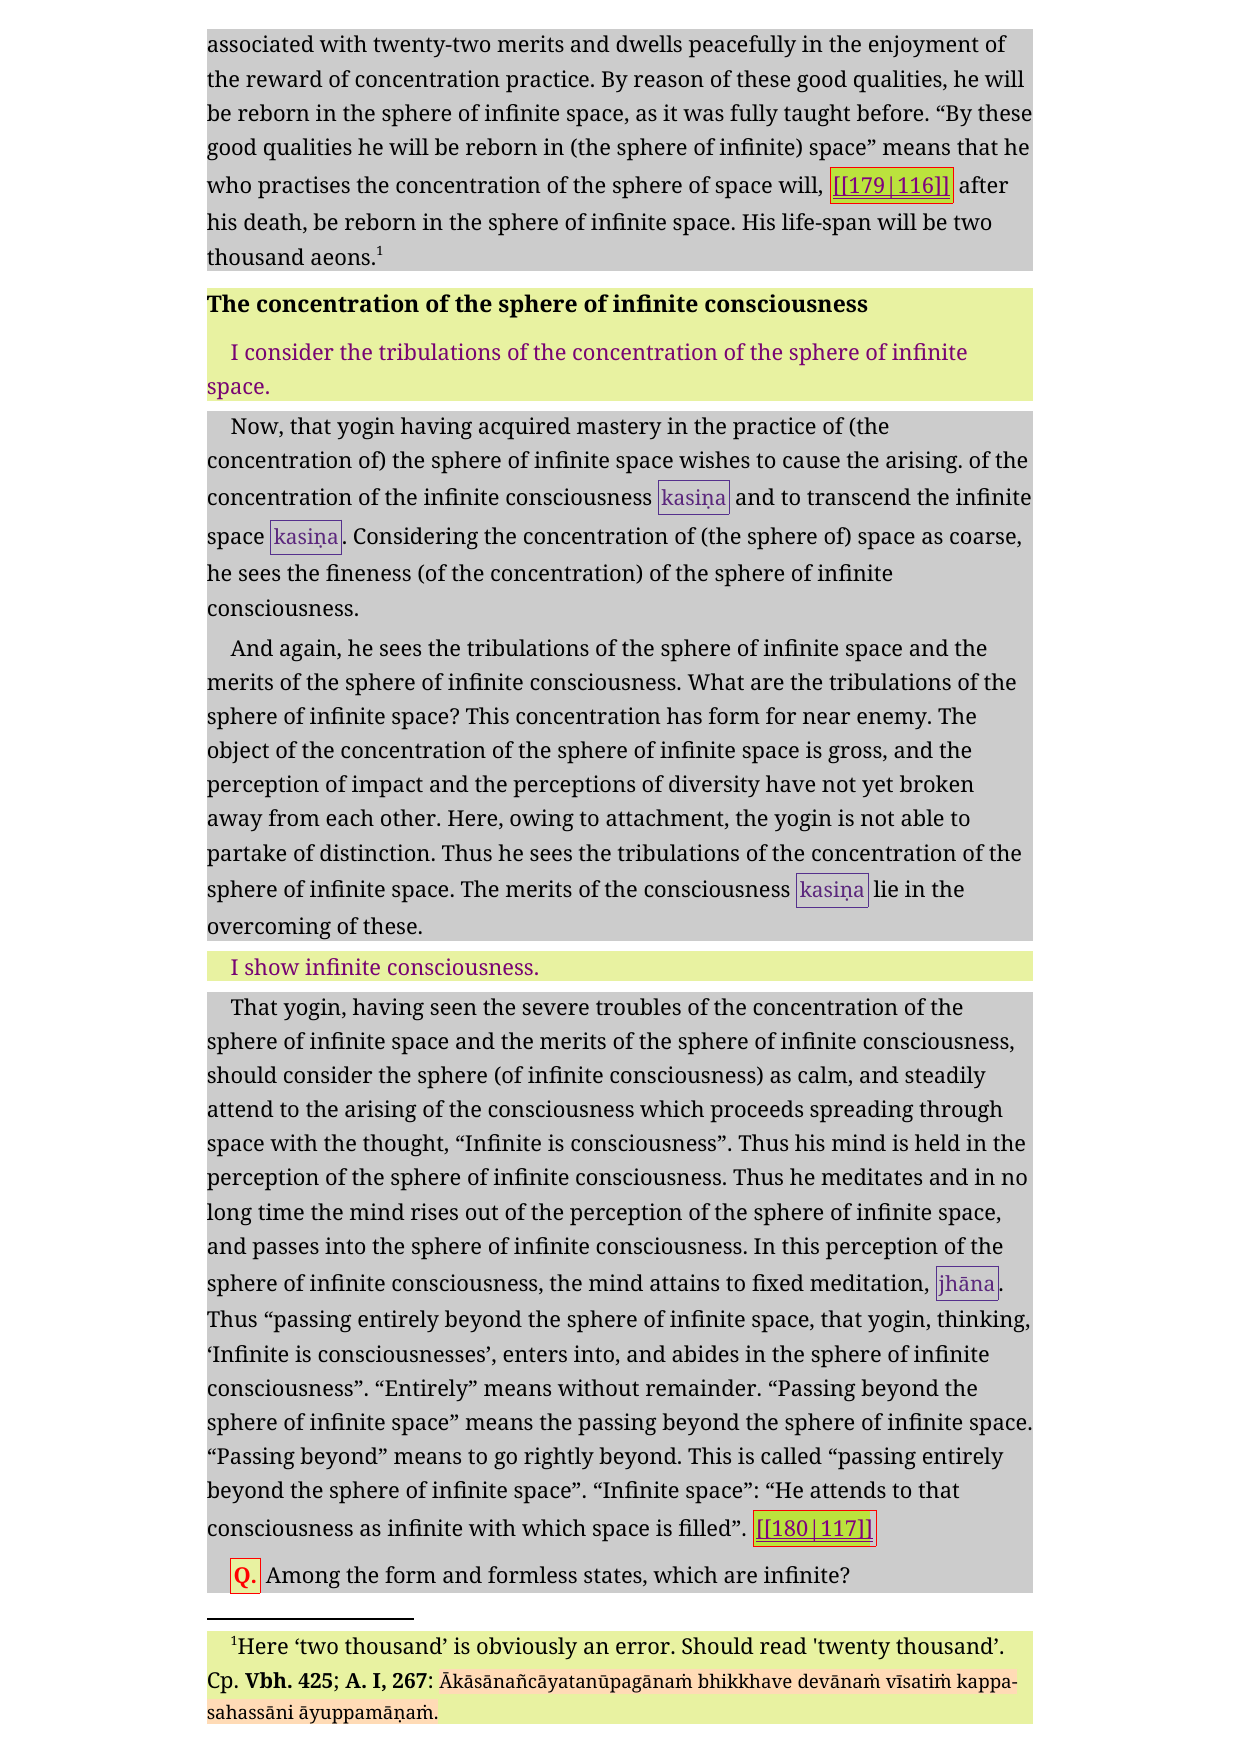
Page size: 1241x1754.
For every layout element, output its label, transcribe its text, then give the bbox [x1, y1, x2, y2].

text I show infinite consciousness. [207, 951, 1033, 981]
text Here ‘two thousand’ is obviously an error. Should read 'twenty thousand’. Cp. Vbh. 425; A. I, 267: Ākāsānañcāyatanūpagānaṁ bhikkhave devānaṁ vīsatiṁ kappa- sahassāni āyuppamāṇaṁ. [207, 1631, 1033, 1724]
text Among the form and formless states, which are infinite? [261, 1557, 1033, 1593]
text And again, he sees the tribulations of the sphere of infinite space and the merits of the sphere of infinite consciousness. What are the tribulations of the sphere of infinite space? This concentration has form for near enemy. The object of the concentration of the sphere of infinite space is gross, and the perception of impact and the perceptions of diversity have not yet broken away from each other. Here, owing to attachment, the yogin is not able to partake of distinction. Thus he sees the tribulations of the concentration of the sphere of infinite space. The merits of the consciousness kasiṇa lie in the overcoming of these. [207, 633, 1033, 941]
text associated with twenty-two merits and dwells peacefully in the enjoyment of the reward of concentration practice. By reason of these good qualities, he will be reborn in the sphere of infinite space, as it was fully taught before. “By these good qualities he will be reborn in (the sphere of infinite) space” means that he who practises the concentration of the sphere of space will, [[179|116]] after his death, be reborn in the sphere of infinite space. His life-span will be two thousand aeons. [207, 29, 1033, 271]
subtitle The concentration of the sphere of infinite consciousness [207, 288, 1033, 319]
text That yogin, having seen the severe troubles of the concentration of the sphere of infinite space and the merits of the sphere of infinite consciousness, should consider the sphere (of infinite consciousness) as calm, and steadily attend to the arising of the consciousness which proceeds spreading through space with the thought, “Infinite is consciousness”. Thus his mind is held in the perception of the sphere of infinite consciousness. Thus he meditates and in no long time the mind rises out of the perception of the sphere of infinite space, and passes into the sphere of infinite consciousness. In this perception of the sphere of infinite consciousness, the mind attains to fixed meditation, jhāna. Thus “passing entirely beyond the sphere of infinite space, that yogin, thinking, ‘Infinite is consciousnesses’, enters into, and abides in the sphere of infinite consciousness”. “Entirely” means without remainder. “Passing beyond the sphere of infinite space” means the passing beyond the sphere of infinite space. “Passing beyond” means to go rightly beyond. This is called “passing entirely beyond the sphere of infinite space”. “Infinite space”: “He attends to that consciousness as infinite with which space is filled”. [[180|117]] [207, 992, 1033, 1546]
text Now, that yogin having acquired mastery in the practice of (the concentration of) the sphere of infinite space wishes to cause the arising. of the concentration of the infinite consciousness kasiṇa and to transcend the infinite space kasiṇa. Considering the concentration of (the sphere of) space as coarse, he sees the fineness (of the concentration) of the sphere of infinite consciousness. [207, 411, 1033, 622]
text I consider the tribulations of the concentration of the sphere of infinite space. [207, 337, 1033, 401]
text Q. [207, 1557, 260, 1593]
